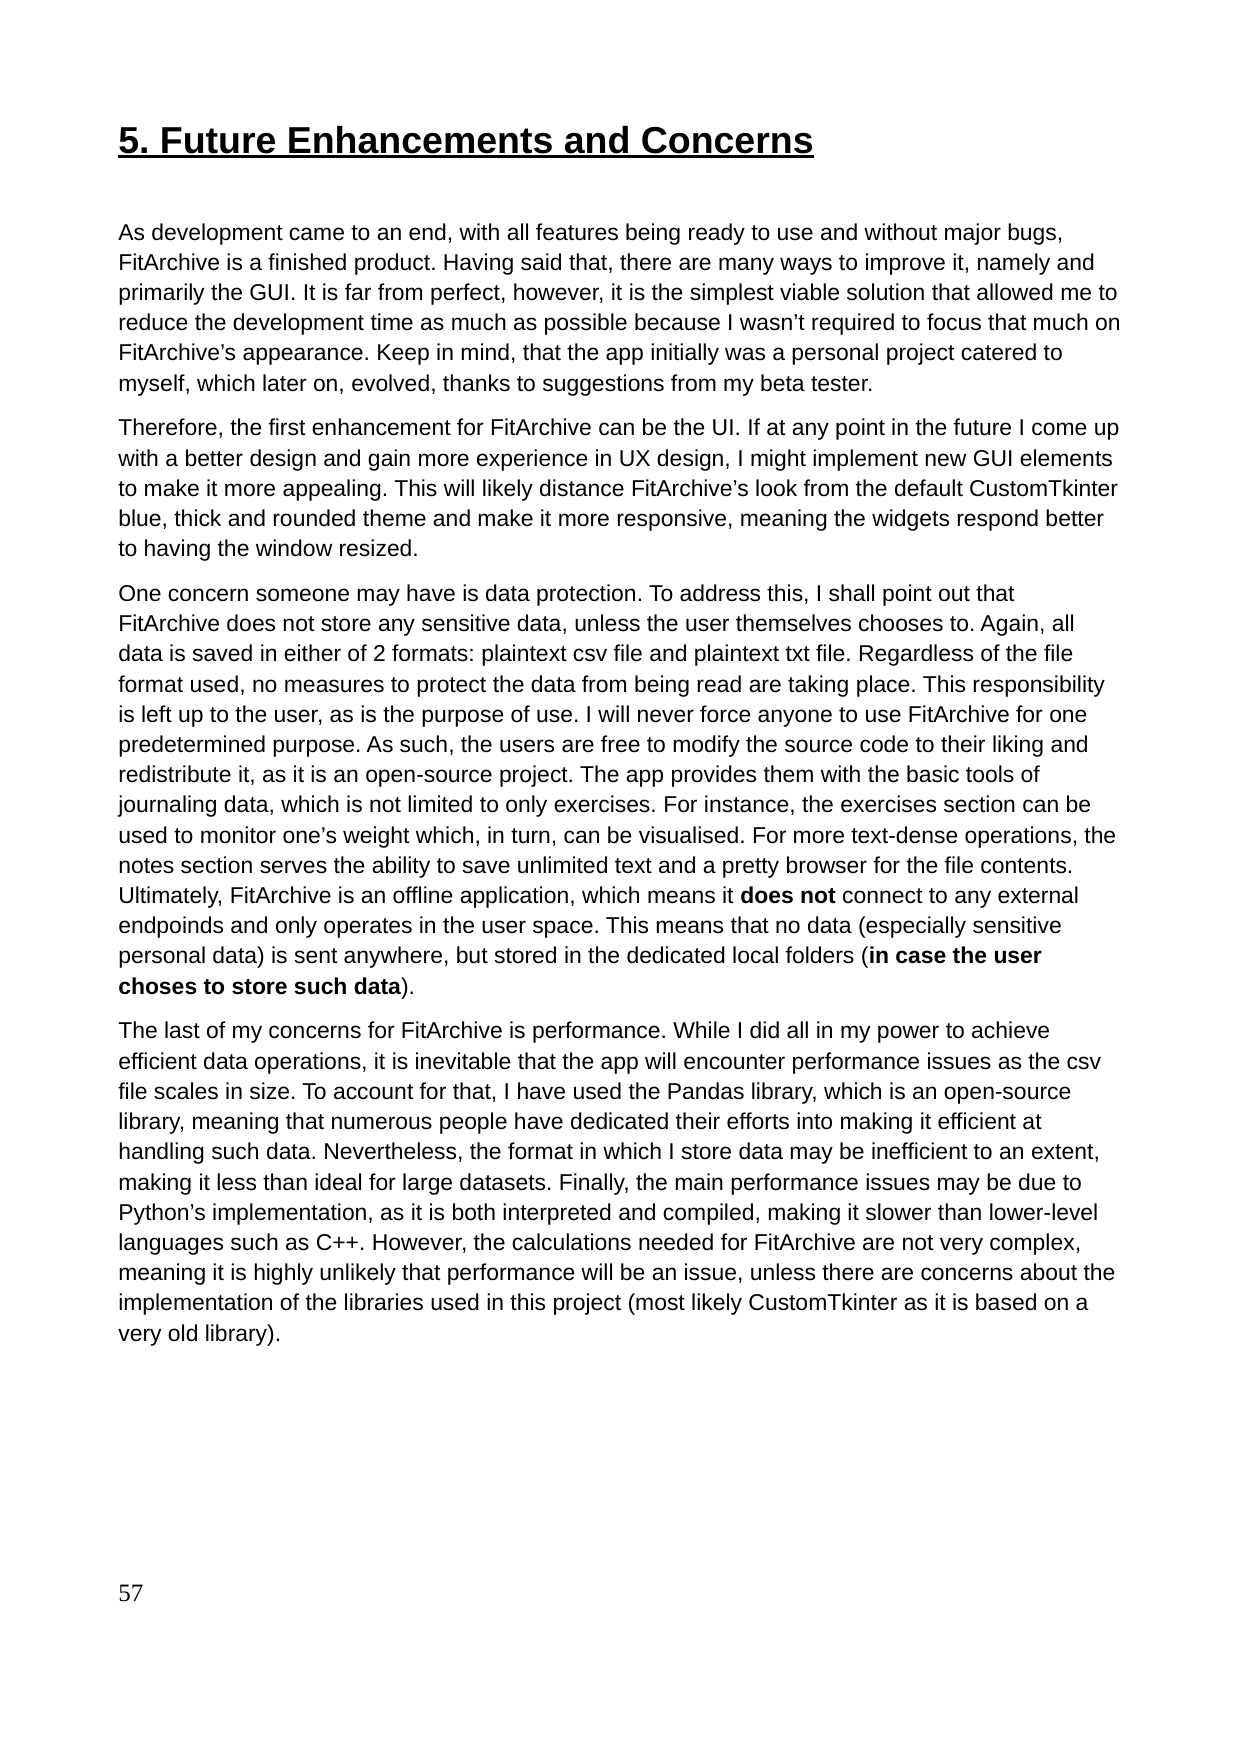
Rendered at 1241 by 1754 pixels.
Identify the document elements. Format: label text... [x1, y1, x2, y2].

text The last of my concerns for FitArchive is performance. While I did all in my power to achieve efficient data operations, it is inevitable that the app will encounter performance issues as the csv file scales in size. To account for that, I have used the Pandas library, which is an open-source library, meaning that numerous people have dedicated their efforts into making it efficient at handling such data. Nevertheless, the format in which I store data may be inefficient to an extent, making it less than ideal for large datasets. Finally, the main performance issues may be due to Python’s implementation, as it is both interpreted and compiled, making it slower than lower-level languages such as C++. However, the calculations needed for FitArchive are not very complex, meaning it is highly unlikely that performance will be an issue, unless there are concerns about the implementation of the libraries used in this project (most likely CustomTkinter as it is based on a very old library). [118, 1017, 1122, 1346]
subtitle 5. Future Enhancements and Concerns [118, 118, 1122, 161]
text Therefore, the first enhancement for FitArchive can be the UI. If at any point in the future I come up with a better design and gain more experience in UX design, I might implement new GUI elements to make it more appealing. This will likely distance FitArchive’s look from the default CustomTkinter blue, thick and rounded theme and make it more responsive, meaning the widgets respond better to having the window resized. [118, 414, 1122, 562]
text As development came to an end, with all features being ready to use and without major bugs, FitArchive is a finished product. Having said that, there are many ways to improve it, namely and primarily the GUI. It is far from perfect, however, it is the simplest viable solution that allowed me to reduce the development time as much as possible because I wasn’t required to focus that much on FitArchive’s appearance. Keep in mind, that the app initially was a personal project catered to myself, which later on, evolved, thanks to suggestions from my beta tester. [118, 218, 1122, 396]
text One concern someone may have is data protection. To address this, I shall point out that FitArchive does not store any sensitive data, unless the user themselves chooses to. Again, all data is saved in either of 2 formats: plaintext csv file and plaintext txt file. Regardless of the file format used, no measures to protect the data from being read are taking place. This responsibility is left up to the user, as is the purpose of use. I will never force anyone to use FitArchive for one predetermined purpose. As such, the users are free to modify the source code to their liking and redistribute it, as it is an open-source project. The app provides them with the basic tools of journaling data, which is not limited to only exercises. For instance, the exercises section can be used to monitor one’s weight which, in turn, can be visualised. For more text-dense operations, the notes section serves the ability to save unlimited text and a pretty browser for the file contents. Ultimately, FitArchive is an offline application, which means it does not connect to any external endpoinds and only operates in the user space. This means that no data (especially sensitive personal data) is sent anywhere, but stored in the dedicated local folders (in case the user choses to store such data). [118, 580, 1122, 999]
